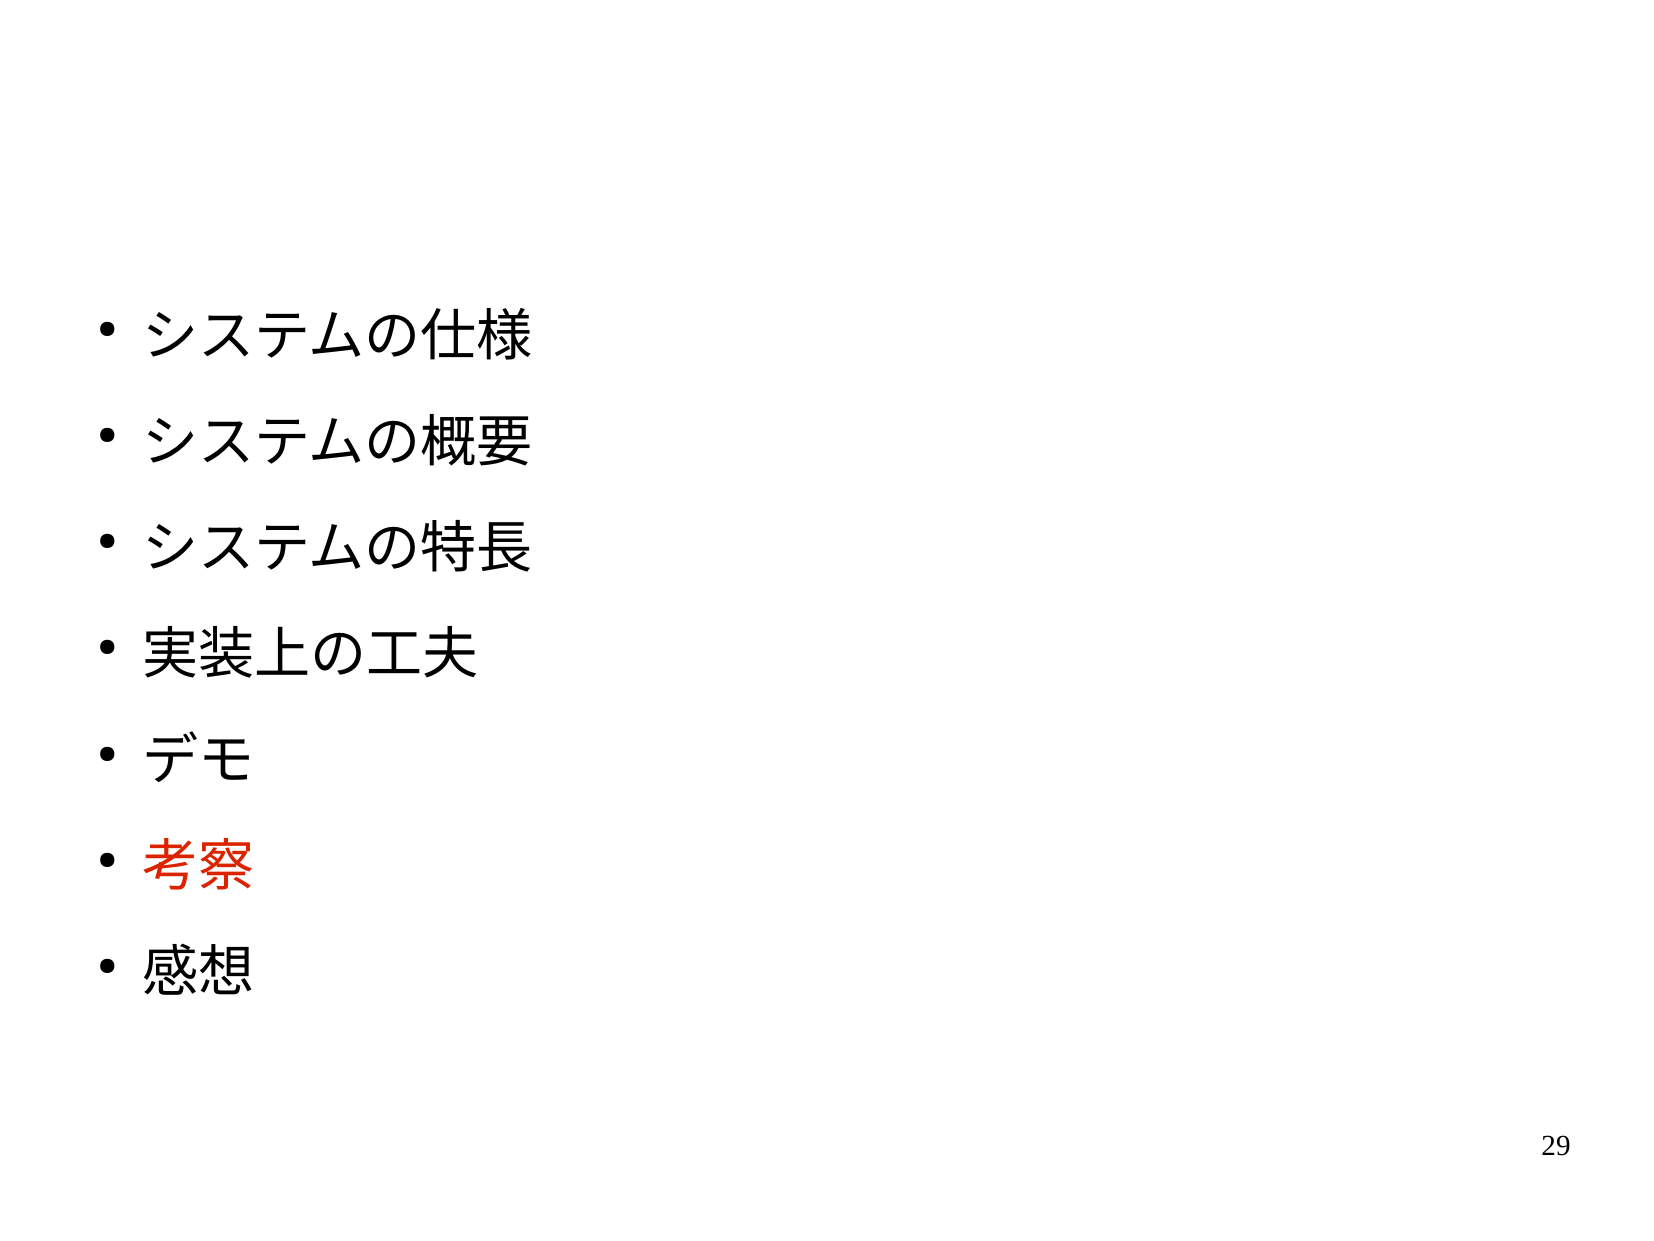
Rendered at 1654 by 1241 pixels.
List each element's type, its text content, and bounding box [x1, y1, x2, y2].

list システムの仕様 システムの概要 システムの特長 実装上の工夫 デモ 考察 感想 [82, 290, 1538, 1010]
